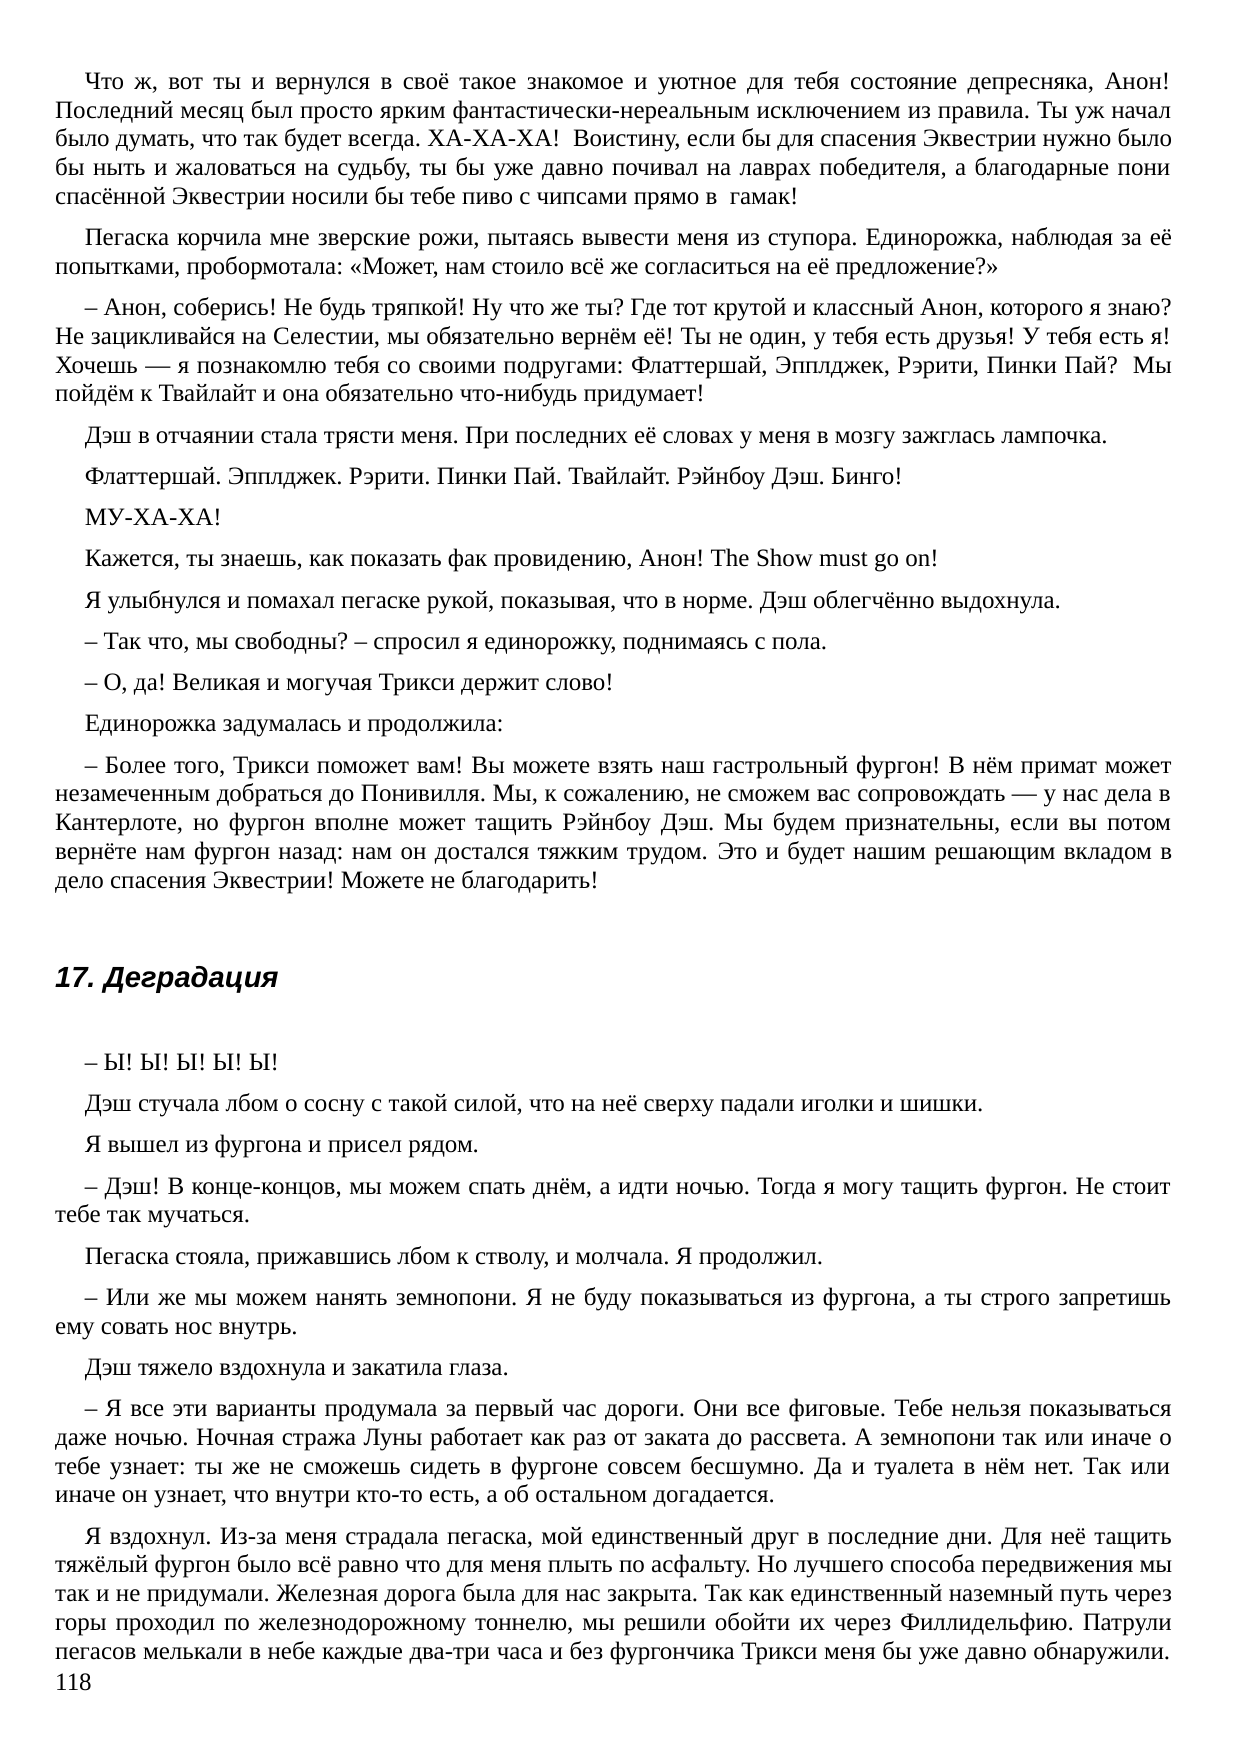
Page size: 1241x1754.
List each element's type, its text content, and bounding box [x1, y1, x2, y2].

text – Я все эти варианты продумала за первый час дороги. Они все фиговые. Тебе нельзя показываться даже ночью. Ночная стража Луны работает как раз от заката до рассвета. А земнопони так или иначе о тебе узнает: ты же не сможешь сидеть в фургоне совсем бесшумно. Да и туалета в нём нет. Так или иначе он узнает, что внутри кто-то есть, а об остальном догадается. [55, 1393, 1173, 1508]
text – Ы! Ы! Ы! Ы! Ы! [55, 1047, 1173, 1076]
text Кажется, ты знаешь, как показать фак провидению, Анон! The Show must go on! [55, 543, 1173, 572]
text Дэш стучала лбом о сосну с такой силой, что на неё сверху падали иголки и шишки. [55, 1088, 1173, 1117]
text – Или же мы можем нанять земнопони. Я не буду показываться из фургона, а ты строго запретишь ему совать нос внутрь. [55, 1282, 1173, 1339]
text Я вздохнул. Из-за меня страдала пегаска, мой единственный друг в последние дни. Для неё тащить тяжёлый фургон было всё равно что для меня плыть по асфальту. Но лучшего способа передвижения мы так и не придумали. Железная дорога была для нас закрыта. Так как единственный наземный путь через горы проходил по железнодорожному тоннелю, мы решили обойти их через Филлидельфию. Патрули пегасов мелькали в небе каждые два-три часа и без фургончика Трикси меня бы уже давно обнаружили. [55, 1521, 1173, 1664]
text Флаттершай. Эпплджек. Рэрити. Пинки Пай. Твайлайт. Рэйнбоу Дэш. Бинго! [55, 461, 1173, 490]
text Пегаска стояла, прижавшись лбом к стволу, и молчала. Я продолжил. [55, 1241, 1173, 1269]
text – Анон, соберись! Не будь тряпкой! Ну что же ты? Где тот крутой и классный Анон, которого я знаю? Не зацикливайся на Селестии, мы обязательно вернём её! Ты не один, у тебя есть друзья! У тебя есть я! Хочешь — я познакомлю тебя со своими подругами: Флаттершай, Эпплджек, Рэрити, Пинки Пай? Мы пойдём к Твайлайт и она обязательно что-нибудь придумает! [55, 292, 1173, 407]
text Что ж, вот ты и вернулся в своё такое знакомое и уютное для тебя состояние депресняка, Анон! Последний месяц был просто ярким фантастически-нереальным исключением из правила. Ты уж начал было думать, что так будет всегда. ХА-ХА-ХА! Воистину, если бы для спасения Эквестрии нужно было бы ныть и жаловаться на судьбу, ты бы уже давно почивал на лаврах победителя, а благодарные пони спасённой Эквестрии носили бы тебе пиво с чипсами прямо в гамак! [55, 66, 1173, 210]
text Я вышел из фургона и присел рядом. [55, 1129, 1173, 1158]
text – О, да! Великая и могучая Трикси держит слово! [55, 667, 1173, 696]
text МУ-ХА-ХА! [55, 502, 1173, 531]
text Дэш в отчаянии стала трясти меня. При последних её словах у меня в мозгу зажглась лампочка. [55, 420, 1173, 448]
text Дэш тяжело вздохнула и закатила глаза. [55, 1352, 1173, 1381]
text Пегаска корчила мне зверские рожи, пытаясь вывести меня из ступора. Единорожка, наблюдая за её попытками, пробормотала: «Может, нам стоило всё же согласиться на её предложение?» [55, 222, 1173, 280]
text Единорожка задумалась и продолжила: [55, 708, 1173, 737]
text Я улыбнулся и помахал пегаске рукой, показывая, что в норме. Дэш облегчённо выдохнула. [55, 585, 1173, 613]
subtitle 17. Деградация [55, 960, 1173, 993]
text – Более того, Трикси поможет вам! Вы можете взять наш гастрольный фургон! В нём примат может незамеченным добраться до Понивилля. Мы, к сожалению, не сможем вас сопровождать — у нас дела в Кантерлоте, но фургон вполне может тащить Рэйнбоу Дэш. Мы будем признательны, если вы потом вернёте нам фургон назад: нам он достался тяжким трудом. Это и будет нашим решающим вкладом в дело спасения Эквестрии! Можете не благодарить! [55, 750, 1173, 893]
text – Так что, мы свободны? – спросил я единорожку, поднимаясь с пола. [55, 626, 1173, 655]
text – Дэш! В конце-концов, мы можем спать днём, а идти ночью. Тогда я могу тащить фургон. Не стоит тебе так мучаться. [55, 1171, 1173, 1228]
